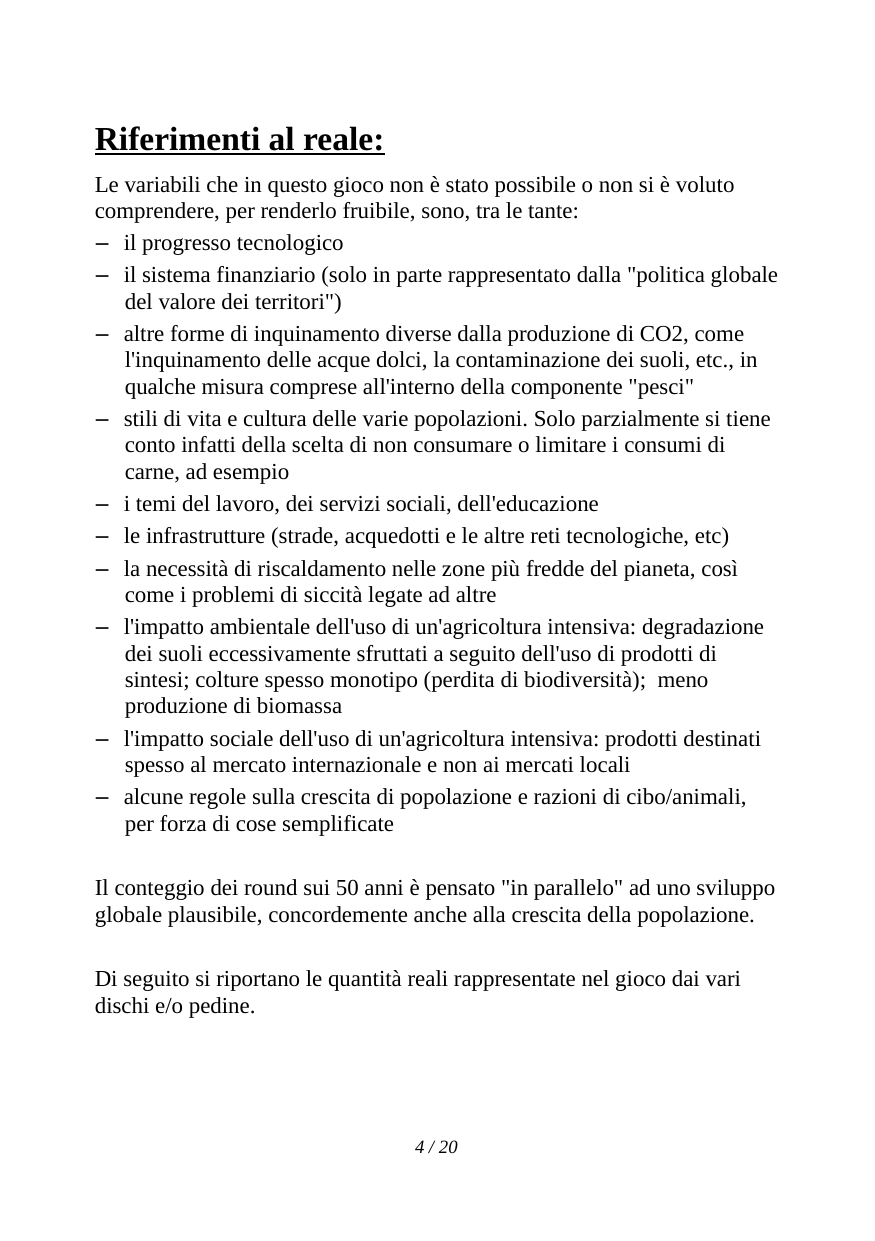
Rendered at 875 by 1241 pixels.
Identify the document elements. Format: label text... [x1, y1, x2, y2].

list altre forme di inquinamento diverse dalla produzione di CO2, come l'inquinamento delle acque dolci, la contaminazione dei suoli, etc., in qualche misura comprese all'interno della componente "pesci" [96, 320, 779, 399]
list alcune regole sulla crescita di popolazione e razioni di cibo/animali, per forza di cose semplificate [96, 783, 779, 836]
list l'impatto sociale dell'uso di un'agricoltura intensiva: prodotti destinati spesso al mercato internazionale e non ai mercati locali [96, 725, 779, 777]
subtitle Riferimenti al reale: [94, 119, 779, 158]
list il progresso tecnologico [96, 229, 779, 256]
text Le variabili che in questo gioco non è stato possibile o non si è voluto comprendere, per renderlo fruibile, sono, tra le tante: [94, 171, 779, 223]
list le infrastrutture (strade, acquedotti e le altre reti tecnologiche, etc) [96, 522, 779, 549]
list il sistema finanziario (solo in parte rappresentato dalla "politica globale del valore dei territori") [96, 262, 779, 314]
text Il conteggio dei round sui 50 anni è pensato "in parallelo" ad uno sviluppo globale plausibile, concordemente anche alla crescita della popolazione. [94, 874, 779, 927]
list l'impatto ambientale dell'uso di un'agricoltura intensiva: degradazione dei suoli eccessivamente sfruttati a seguito dell'uso di prodotti di sintesi; colture spesso monotipo (perdita di biodiversità); meno produzione di biomassa [96, 613, 779, 719]
list la necessità di riscaldamento nelle zone più fredde del pianeta, così come i problemi di siccità legate ad altre [96, 555, 779, 607]
list stili di vita e cultura delle varie popolazioni. Solo parzialmente si tiene conto infatti della scelta di non consumare o limitare i consumi di carne, ad esempio [96, 405, 779, 484]
list i temi del lavoro, dei servizi sociali, dell'educazione [96, 490, 779, 517]
text Di seguito si riportano le quantità reali rappresentate nel gioco dai vari dischi e/o pedine. [94, 965, 779, 1018]
